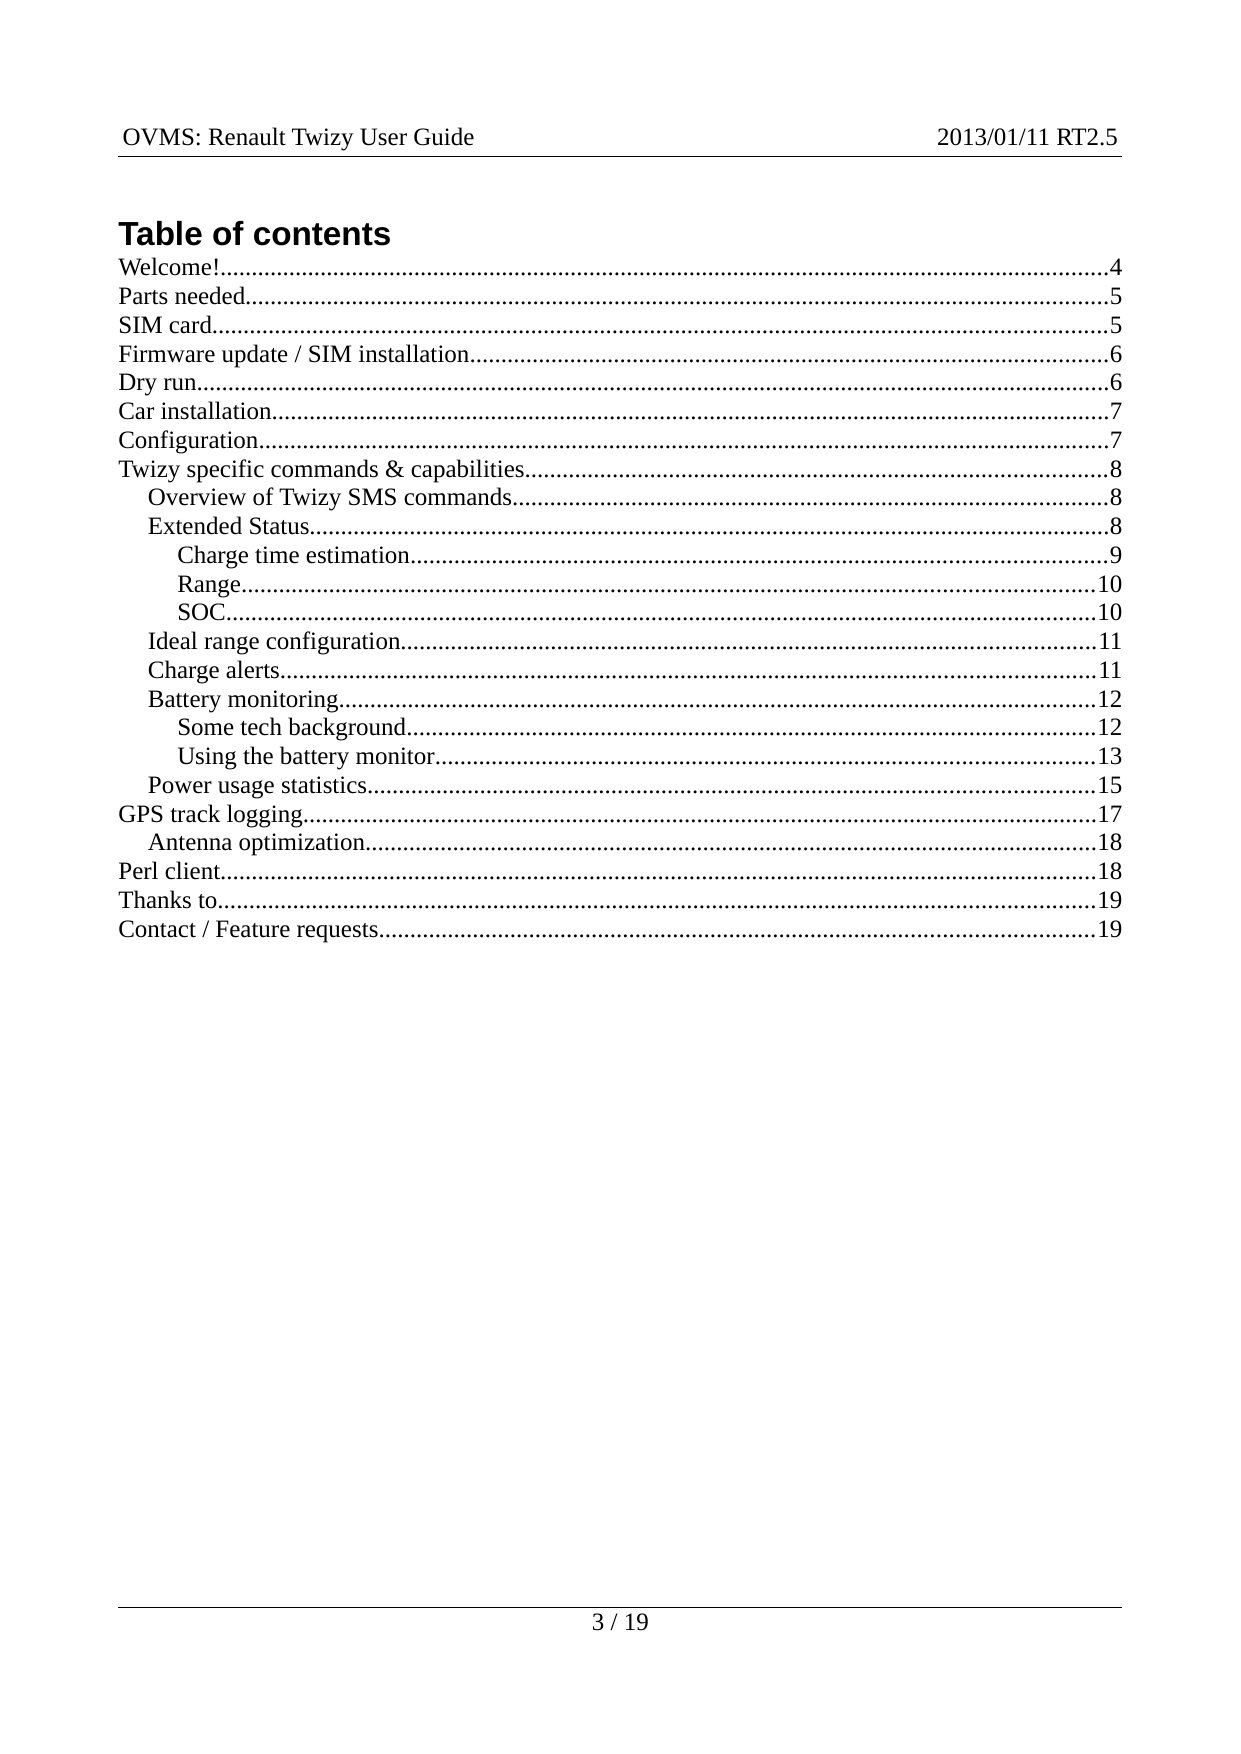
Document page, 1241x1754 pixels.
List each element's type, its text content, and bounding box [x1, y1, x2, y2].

text Overview of Twizy SMS commands 8 [148, 482, 1122, 511]
text Charge time estimation 9 [177, 540, 1122, 569]
text Ideal range configuration 11 [148, 626, 1122, 655]
text SIM card 5 [118, 310, 1122, 339]
text GPS track logging 17 [118, 799, 1122, 827]
subtitle Table of contents [118, 214, 1122, 252]
text Some tech background 12 [177, 712, 1122, 741]
text Extended Status 8 [148, 511, 1122, 540]
text Range 10 [177, 569, 1122, 597]
text Contact / Feature requests 19 [118, 914, 1122, 942]
text Car installation 7 [118, 396, 1122, 425]
text Thanks to... 19 [118, 885, 1122, 914]
text Antenna optimization 18 [148, 827, 1122, 856]
text Battery monitoring 12 [148, 684, 1122, 712]
text Perl client 18 [118, 856, 1122, 885]
text SOC 10 [177, 597, 1122, 626]
text Power usage statistics 15 [148, 770, 1122, 799]
text Using the battery monitor 13 [177, 741, 1122, 770]
text Twizy specific commands & capabilities 8 [118, 454, 1122, 482]
text Firmware update / SIM installation 6 [118, 339, 1122, 367]
text Welcome! 4 [118, 252, 1122, 281]
text Configuration 7 [118, 425, 1122, 454]
text Dry run 6 [118, 367, 1122, 396]
text Charge alerts 11 [148, 655, 1122, 684]
text Parts needed 5 [118, 281, 1122, 310]
